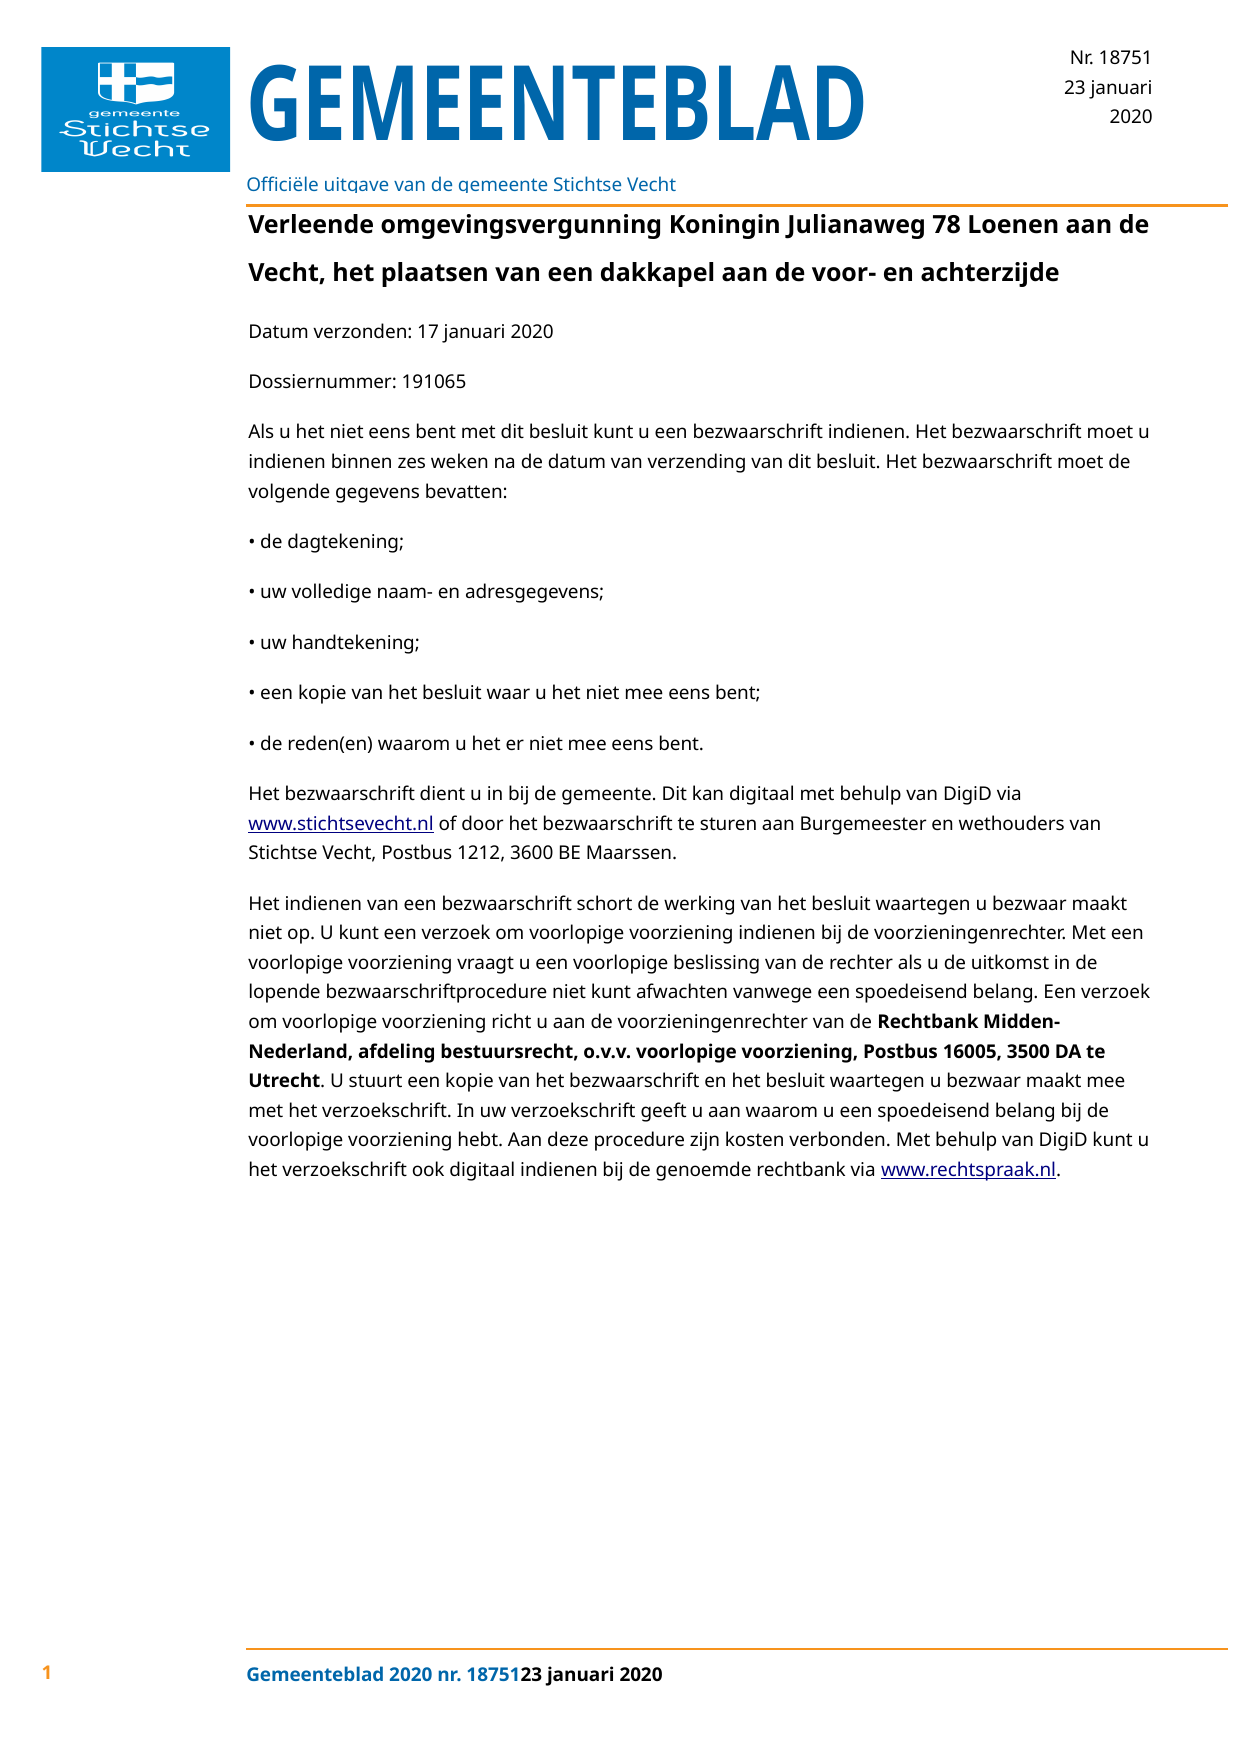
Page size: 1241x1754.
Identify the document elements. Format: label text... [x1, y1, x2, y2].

text • een kopie van het besluit waar u het niet mee eens bent; [248, 679, 1152, 705]
text • uw volledige naam- en adresgegevens; [248, 579, 1152, 604]
text • de dagtekening; [248, 528, 1152, 554]
text Het bezwaarschrift dient u in bij de gemeente. Dit kan digitaal met behulp van DigiD via www.stichtsevecht.nl of door het bezwaarschrift te sturen aan Burgemeester en wethouders van Stichtse Vecht, Postbus 1212, 3600 BE Maarssen. [248, 780, 1152, 865]
picture [99, 63, 135, 101]
text • de reden(en) waarom u het er niet mee eens bent. [248, 730, 1152, 756]
picture [137, 63, 174, 103]
text Dossiernummer: 191065 [248, 368, 1152, 394]
text Verleende omgevingsvergunning Koningin Julianaweg 78 Loenen aan de Vecht, het plaatsen van een dakkapel aan de voor- en achterzijde [248, 207, 1152, 288]
text • uw handtekening; [248, 629, 1152, 655]
text Als u het niet eens bent met dit besluit kunt u een bezwaarschrift indienen. Het bezwaarschrift moet u indienen binnen zes weken na de datum van verzending van dit besluit. Het bezwaarschrift moet de volgende gegevens bevatten: [248, 419, 1152, 504]
text Datum verzonden: 17 januari 2020 [248, 318, 1152, 344]
text Het indienen van een bezwaarschrift schort de werking van het besluit waartegen u bezwaar maakt niet op. U kunt een verzoek om voorlopige voorziening indienen bij de voorzieningenrechter. Met een voorlopige voorziening vraagt u een voorlopige beslissing van de rechter als u de uitkomst in de lopende bezwaarschriftprocedure niet kunt afwachten vanwege een spoedeisend belang. Een verzoek om voorlopige voorziening richt u aan de voorzieningenrechter van de Rechtbank Midden-Nederland, afdeling bestuursrecht, o.v.v. voorlopige voorziening, Postbus 16005, 3500 DA te Utrecht. U stuurt een kopie van het bezwaarschrift en het besluit waartegen u bezwaar maakt mee met het verzoekschrift. In uw verzoekschrift geeft u aan waarom u een spoedeisend belang bij de voorlopige voorziening hebt. Aan deze procedure zijn kosten verbonden. Met behulp van DigiD kunt u het verzoekschrift ook digitaal indienen bij de genoemde rechtbank via www.rechtspraak.nl. [248, 890, 1152, 1182]
